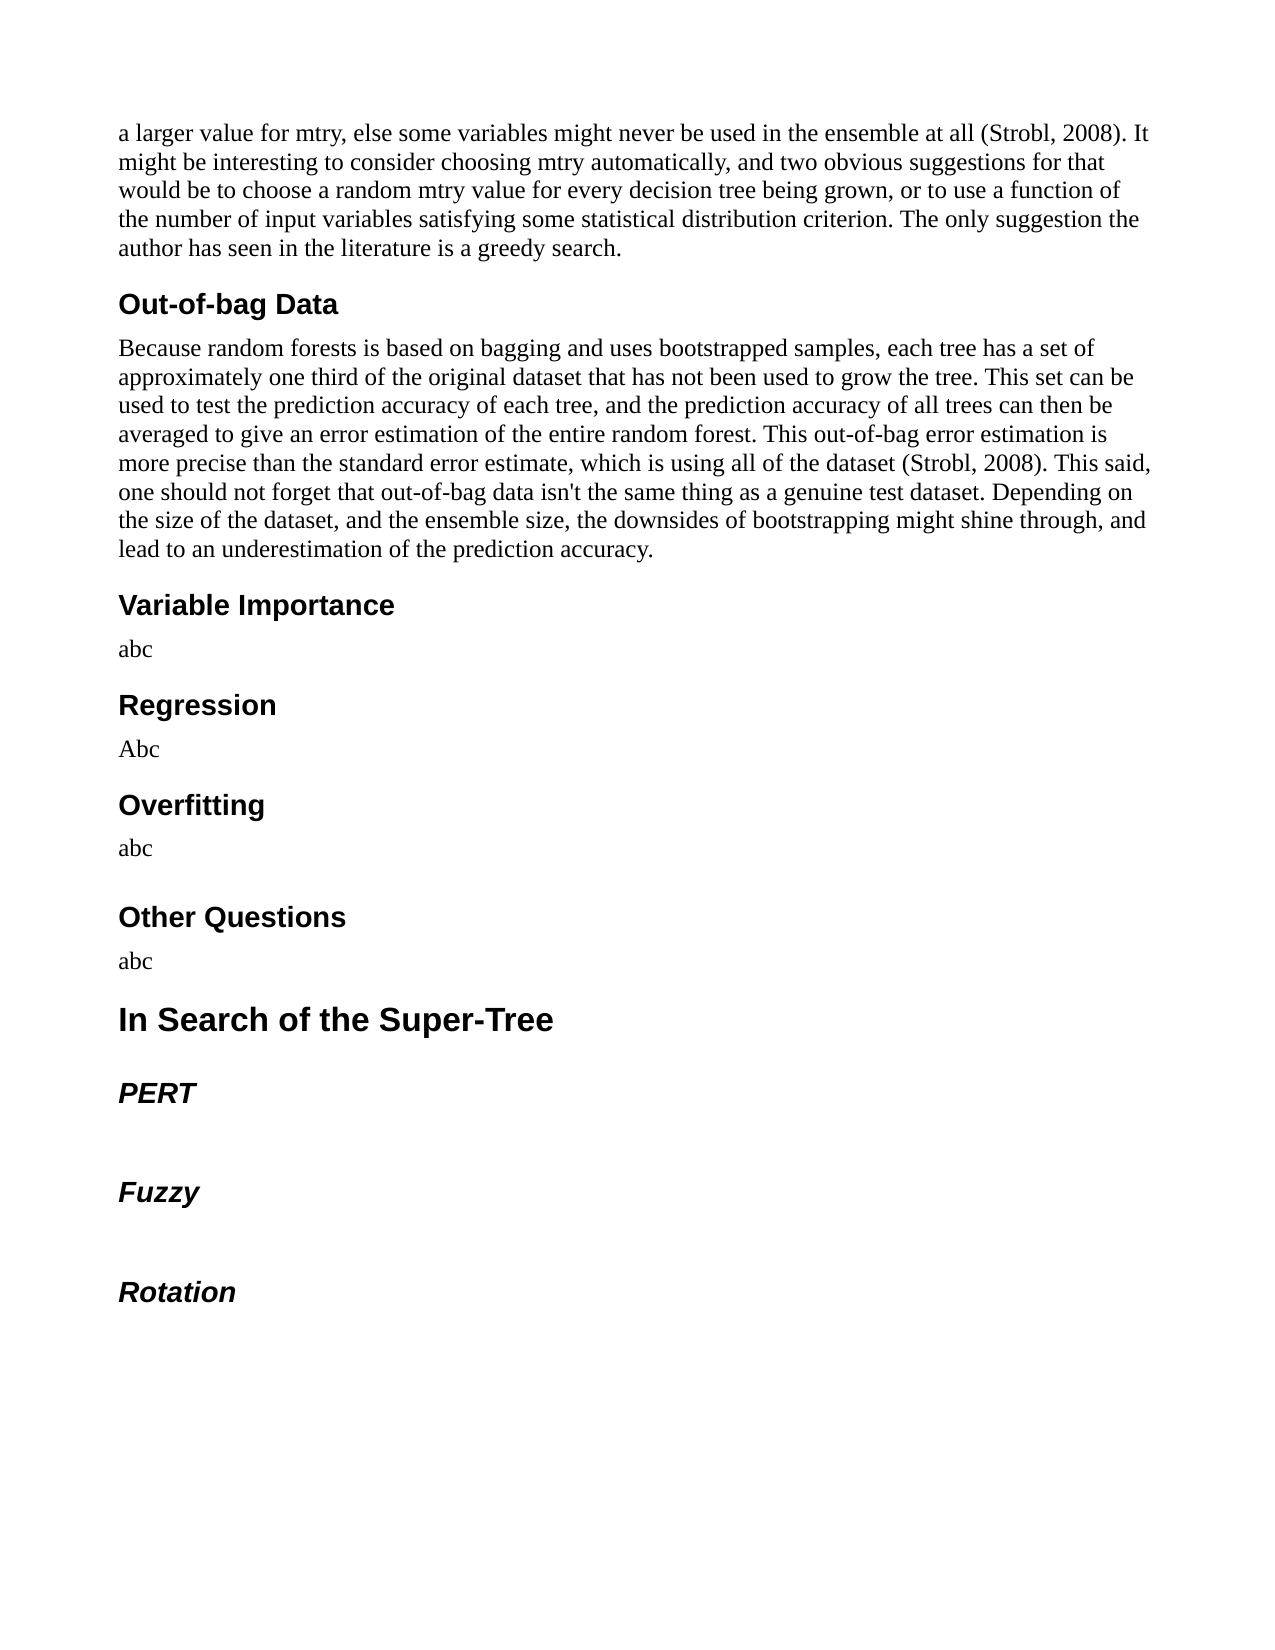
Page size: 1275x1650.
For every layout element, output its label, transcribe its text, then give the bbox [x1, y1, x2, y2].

subtitle Rotation [118, 1275, 1157, 1309]
subtitle PERT [118, 1076, 1157, 1109]
text Abc [118, 734, 1157, 762]
subtitle Fuzzy [118, 1176, 1157, 1209]
subtitle Regression [118, 688, 1157, 721]
text abc [118, 946, 1157, 974]
subtitle Out-of-bag Data [118, 287, 1157, 320]
subtitle Overfitting [118, 787, 1157, 821]
subtitle In Search of the Super-Tree [118, 999, 1157, 1038]
text Because random forests is based on bagging and uses bootstrapped samples, each tree has a set of approximately one third of the original dataset that has not been used to grow the tree. This set can be used to test the prediction accuracy of each tree, and the prediction accuracy of all trees can then be averaged to give an error estimation of the entire random forest. This out-of-bag error estimation is more precise than the standard error estimate, which is using all of the dataset (Strobl, 2008). This said, one should not forget that out-of-bag data isn't the same thing as a genuine test dataset. Depending on the size of the dataset, and the ensemble size, the downsides of bootstrapping might shine through, and lead to an underestimation of the prediction accuracy. [118, 333, 1157, 563]
text abc [118, 833, 1157, 862]
text abc [118, 634, 1157, 663]
subtitle Other Questions [118, 900, 1157, 933]
text a larger value for mtry, else some variables might never be used in the ensemble at all (Strobl, 2008). It might be interesting to consider choosing mtry automatically, and two obvious suggestions for that would be to choose a random mtry value for every decision tree being grown, or to use a function of the number of input variables satisfying some statistical distribution criterion. The only suggestion the author has seen in the literature is a greedy search. [118, 118, 1157, 262]
subtitle Variable Importance [118, 588, 1157, 621]
